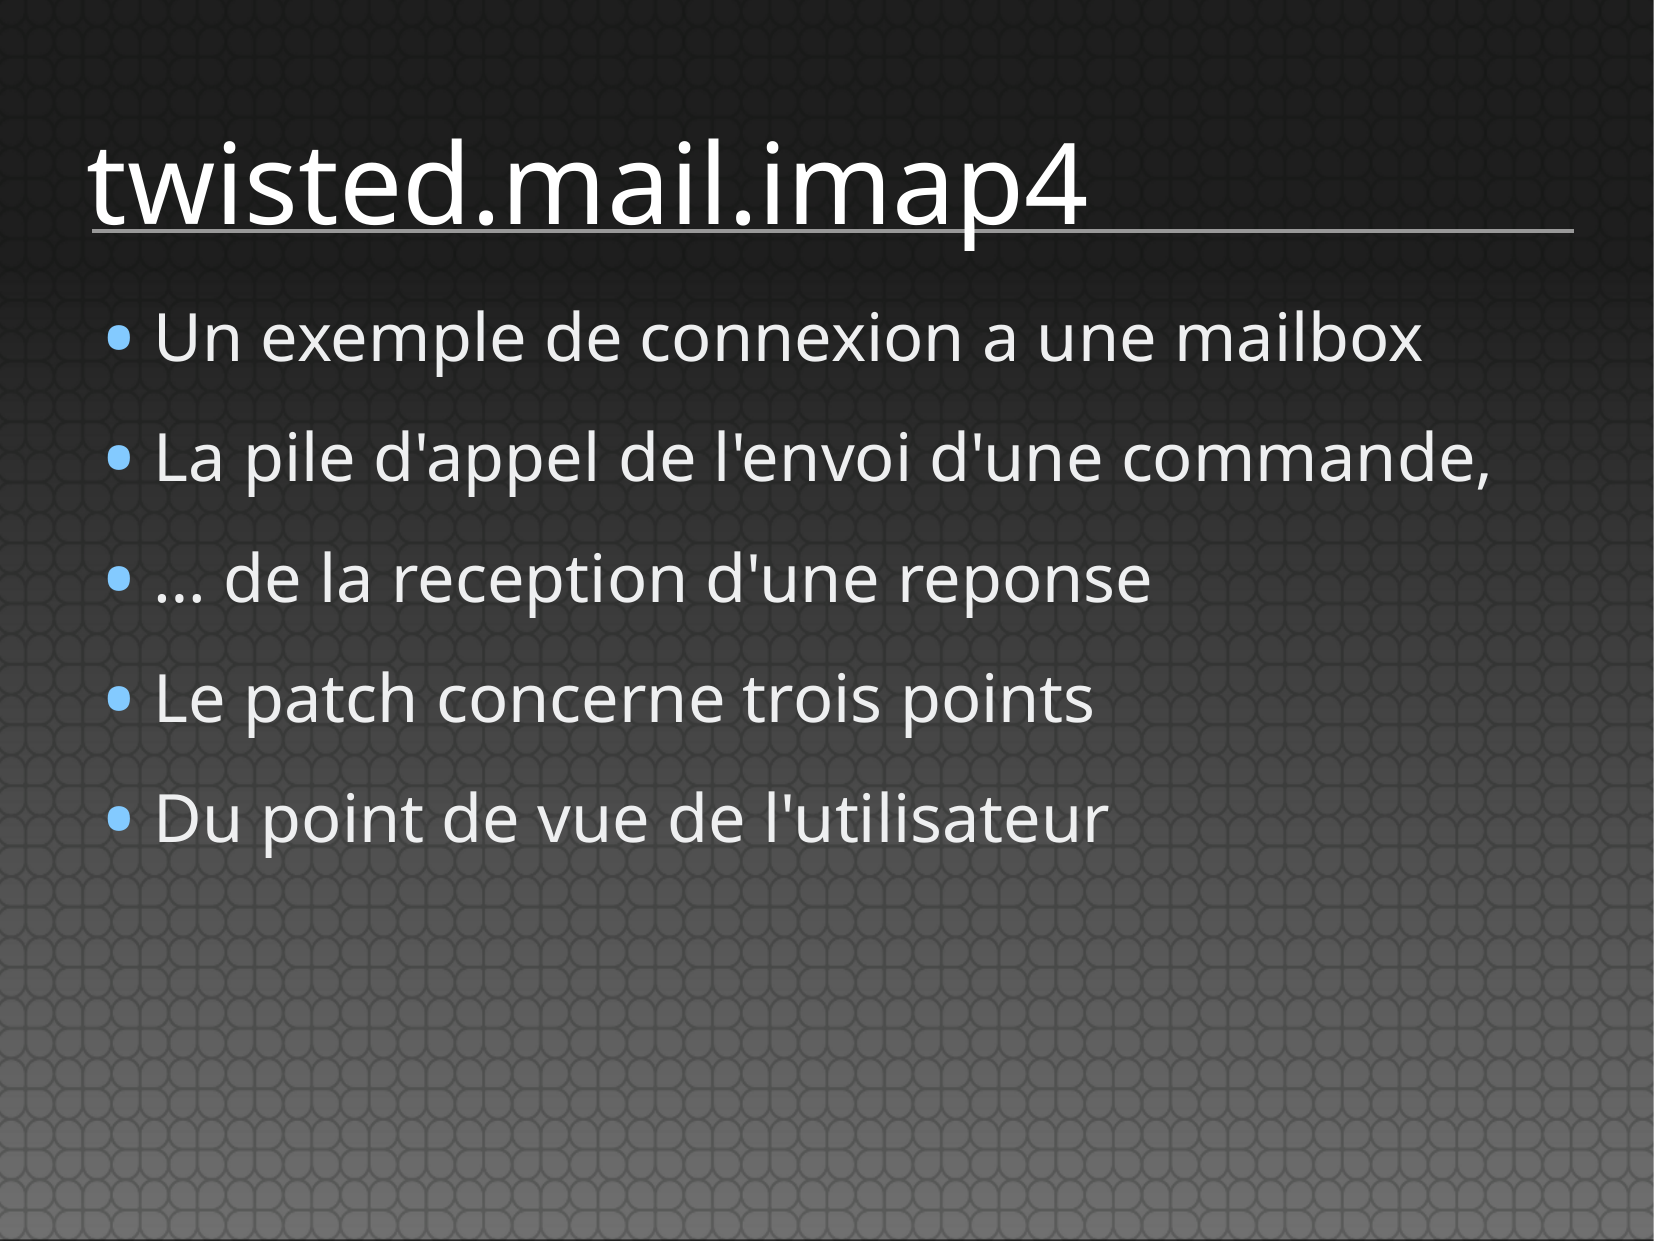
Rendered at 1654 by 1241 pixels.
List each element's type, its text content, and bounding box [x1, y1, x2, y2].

picture [0, 0, 1654, 1241]
title twisted.mail.imap4 [86, 112, 1576, 249]
list Un exemple de connexion a une mailbox La pile d'appel de l'envoi d'une commande, … de la reception d'une reponse Le patch concerne trois points Du point de vue de l'utilisateur [82, 290, 1571, 1109]
